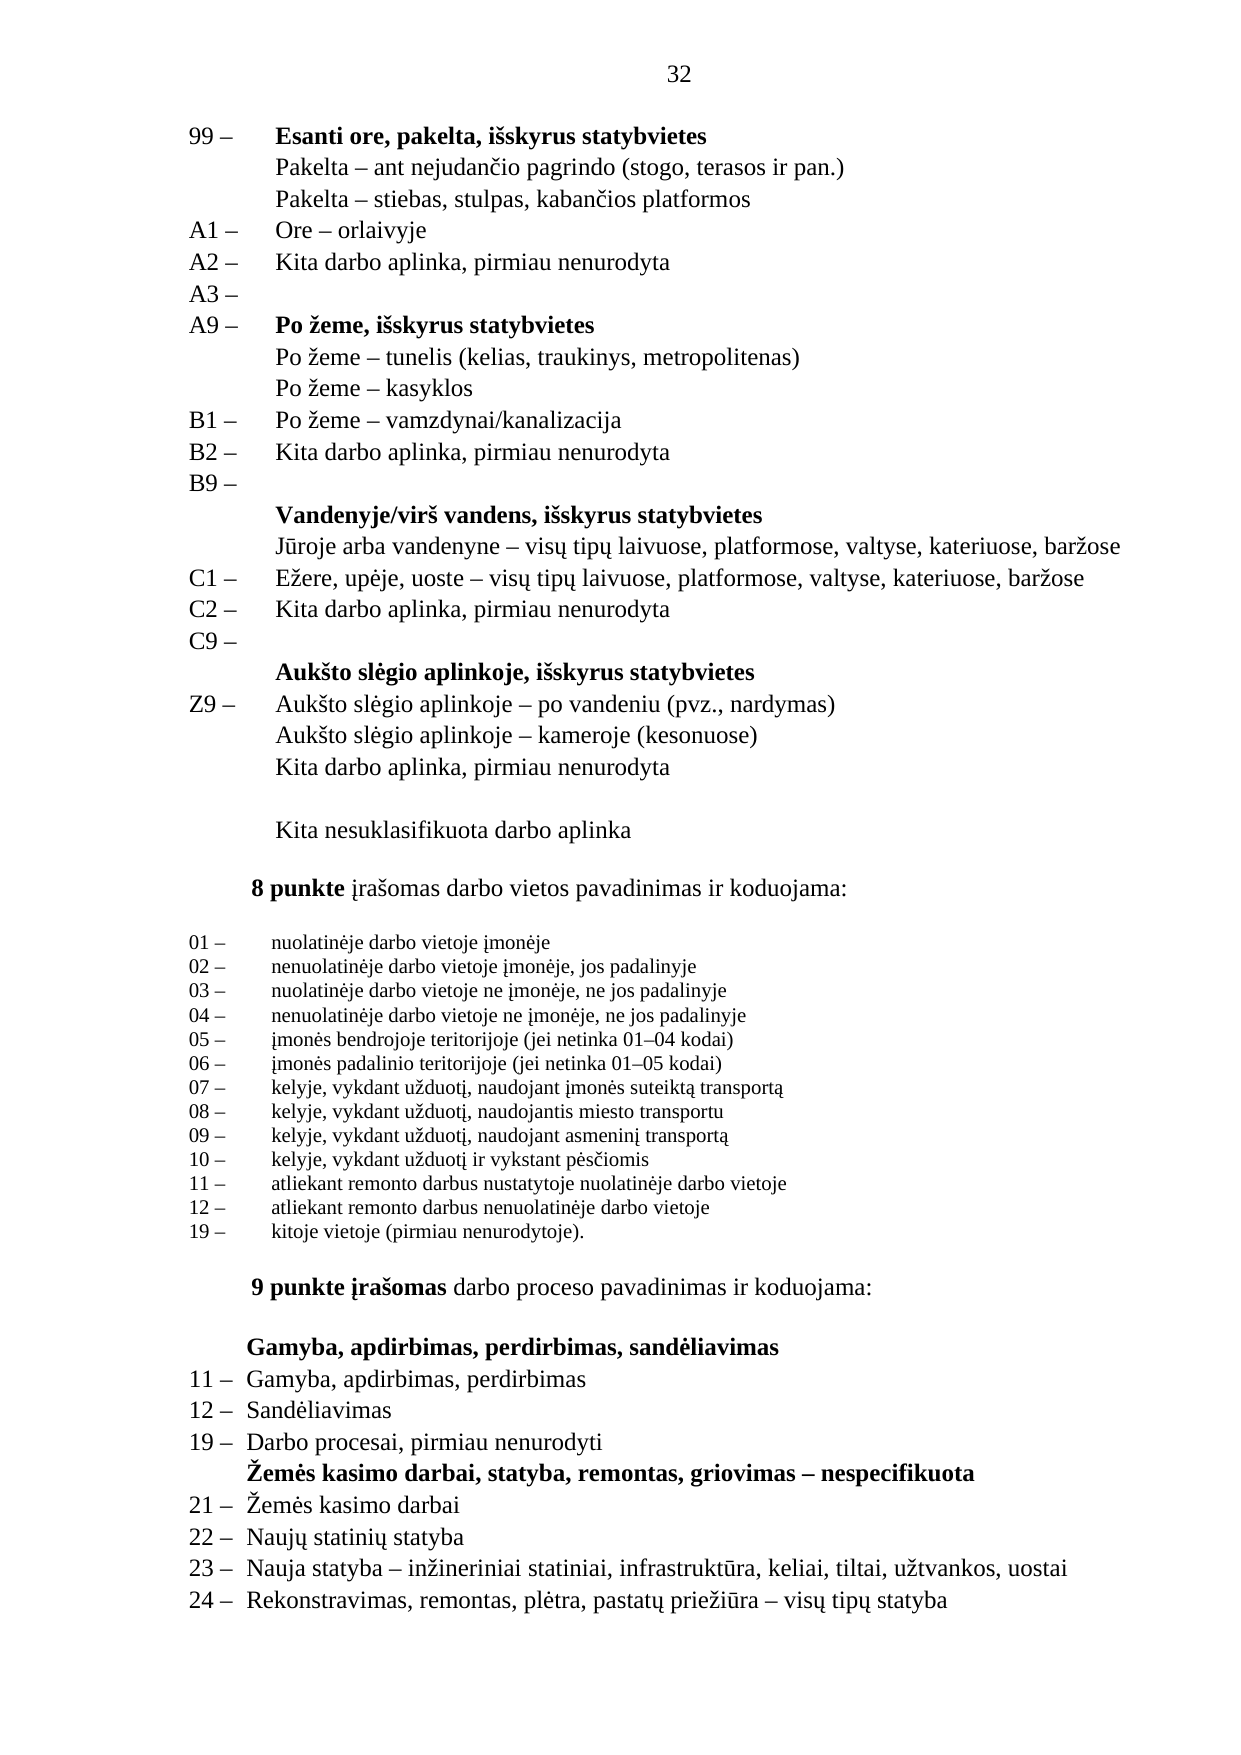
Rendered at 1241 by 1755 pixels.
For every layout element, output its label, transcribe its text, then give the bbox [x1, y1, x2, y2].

table_cell kelyje, vykdant užduotį ir vykstant pėsčiomis [260, 1147, 1181, 1171]
table_cell kitoje vietoje (pirmiau nenurodytoje). [260, 1219, 1181, 1243]
table_cell nuolatinėje darbo vietoje ne įmonėje, ne jos padalinyje [260, 979, 1181, 1002]
table_header Esanti ore, pakelta, išskyrus statybvietes Pakelta – ant nejudančio pagrindo (stogo, terasos ir pan.) Pakelta – stiebas, stulpas, kabančios platformos Ore – orlaivyje Kita darbo aplinka, pirmiau nenurodyta Po žeme, išskyrus statybvietes Po žeme – tunelis (kelias, traukinys, metropolitenas) Po žeme – kasyklos Po žeme – vamzdynai/kanalizacija Kita darbo aplinka, pirmiau nenurodyta Vandenyje/virš vandens, išskyrus statybvietes Jūroje arba vandenyne – visų tipų laivuose, platformose, valtyse, kateriuose, baržose Ežere, upėje, uoste – visų tipų laivuose, platformose, valtyse, kateriuose, baržose Kita darbo aplinka, pirmiau nenurodyta Aukšto slėgio aplinkoje, išskyrus statybvietes Aukšto slėgio aplinkoje – po vandeniu (pvz., nardymas) Aukšto slėgio aplinkoje – kameroje (kesonuose) Kita darbo aplinka, pirmiau nenurodyta Kita nesuklasifikuota darbo aplinka [264, 118, 1181, 844]
table_cell 12 – [177, 1195, 260, 1219]
table_header Gamyba, apdirbimas, perdirbimas, sandėliavimas Gamyba, apdirbimas, perdirbimas Sandėliavimas Darbo procesai, pirmiau nenurodyti Žemės kasimo darbai, statyba, remontas, griovimas – nespecifikuota Žemės kasimo darbai Naujų statinių statyba Nauja statyba – inžineriniai statiniai, infrastruktūra, keliai, tiltai, užtvankos, uostai Rekonstravimas, remontas, plėtra, pastatų priežiūra – visų tipų statyba [235, 1329, 1181, 1613]
table_cell 08 – [177, 1099, 260, 1123]
table_header 11 – 12 – 19 – 21 – 22 – 23 – 24 – [177, 1329, 235, 1613]
text 8 punkte įrašomas darbo vietos pavadinimas ir koduojama: [177, 873, 1074, 902]
table_cell atliekant remonto darbus nustatytoje nuolatinėje darbo vietoje [260, 1171, 1181, 1195]
table_cell nenuolatinėje darbo vietoje įmonėje, jos padalinyje [260, 954, 1181, 978]
table_cell 03 – [177, 979, 260, 1002]
table_header 99 – A1 – A2 – A3 – A9 – B1 – B2 – B9 – C1 – C2 – C9 – Z9 – [177, 118, 264, 844]
table_cell įmonės bendrojoje teritorijoje (jei netinka 01–04 kodai) [260, 1027, 1181, 1051]
table_cell kelyje, vykdant užduotį, naudojantis miesto transportu [260, 1099, 1181, 1123]
table_cell 10 – [177, 1147, 260, 1171]
table_cell 02 – [177, 954, 260, 978]
table_cell kelyje, vykdant užduotį, naudojant asmeninį transportą [260, 1123, 1181, 1147]
table_cell 04 – [177, 1003, 260, 1027]
table_cell 06 – [177, 1051, 260, 1075]
table_cell atliekant remonto darbus nenuolatinėje darbo vietoje [260, 1195, 1181, 1219]
text 9 punkte įrašomas darbo proceso pavadinimas ir koduojama: [177, 1272, 1074, 1301]
table_cell 07 – [177, 1075, 260, 1099]
table_header 01 – [177, 930, 260, 954]
table_header nuolatinėje darbo vietoje įmonėje [260, 930, 1181, 954]
table_cell 19 – [177, 1219, 260, 1243]
table_cell 05 – [177, 1027, 260, 1051]
table_cell 11 – [177, 1171, 260, 1195]
table_cell nenuolatinėje darbo vietoje ne įmonėje, ne jos padalinyje [260, 1003, 1181, 1027]
table_cell įmonės padalinio teritorijoje (jei netinka 01–05 kodai) [260, 1051, 1181, 1075]
table_cell kelyje, vykdant užduotį, naudojant įmonės suteiktą transportą [260, 1075, 1181, 1099]
table_cell 09 – [177, 1123, 260, 1147]
